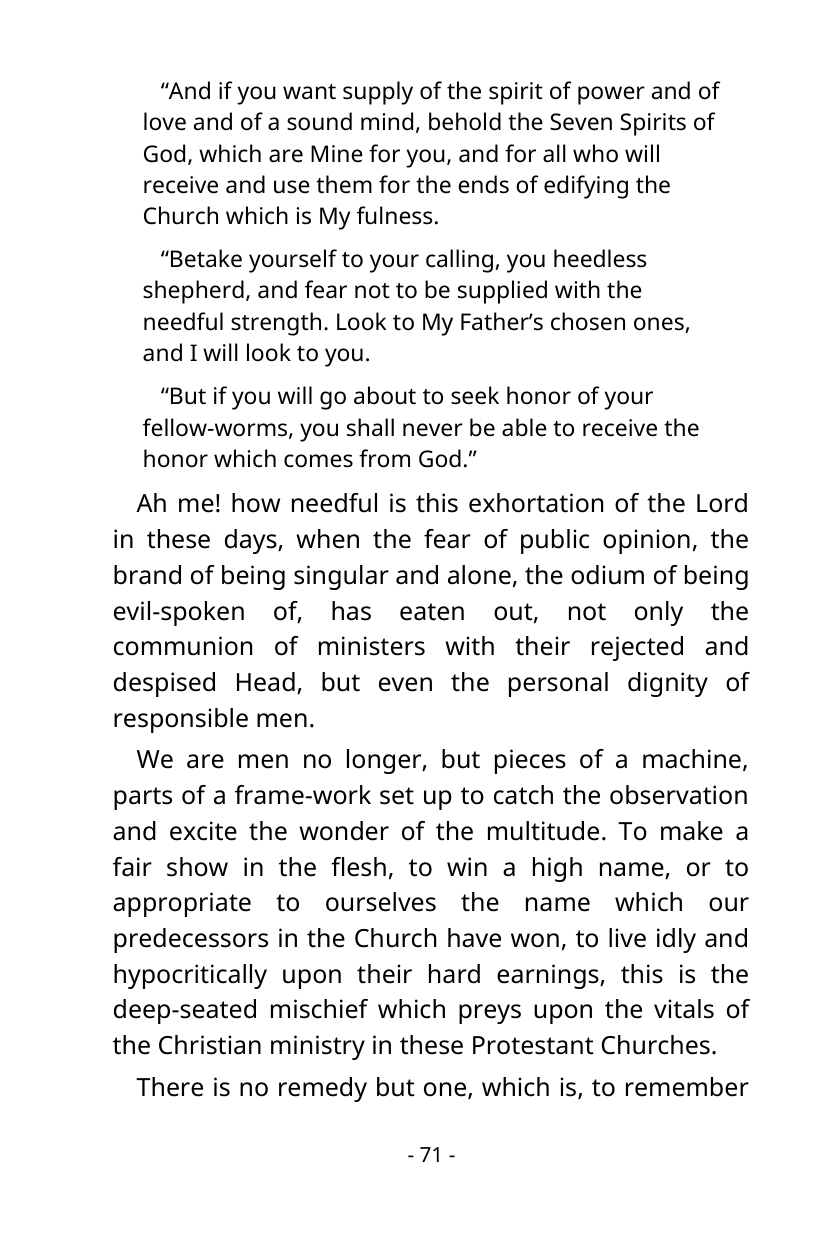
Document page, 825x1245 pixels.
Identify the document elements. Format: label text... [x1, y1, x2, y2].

text “Betake yourself to your calling, you heedless shepherd, and fear not to be supplied with the needful strength. Look to My Father’s chosen ones, and I will look to you. [142, 243, 720, 368]
text Ah me! how needful is this exhortation of the Lord in these days, when the fear of public opinion, the brand of being singular and alone, the odium of being evil-spoken of, has eaten out, not only the communion of ministers with their rejected and despised Head, but even the personal dignity of responsible men. [112, 486, 750, 734]
text “And if you want supply of the spirit of power and of love and of a sound mind, behold the Seven Spirits of God, which are Mine for you, and for all who will receive and use them for the ends of edifying the Church which is My fulness. [142, 75, 720, 231]
text There is no remedy but one, which is, to remember [112, 1070, 750, 1104]
text “But if you will go about to seek honor of your fellow-worms, you shall never be able to receive the honor which comes from God.” [142, 380, 720, 474]
text We are men no longer, but pieces of a machine, parts of a frame-work set up to catch the observation and excite the wonder of the multitude. To make a fair show in the flesh, to win a high name, or to appropriate to ourselves the name which our predecessors in the Church have won, to live idly and hypocritically upon their hard earnings, this is the deep-seated mischief which preys upon the vitals of the Christian ministry in these Protestant Churches. [112, 742, 750, 1062]
